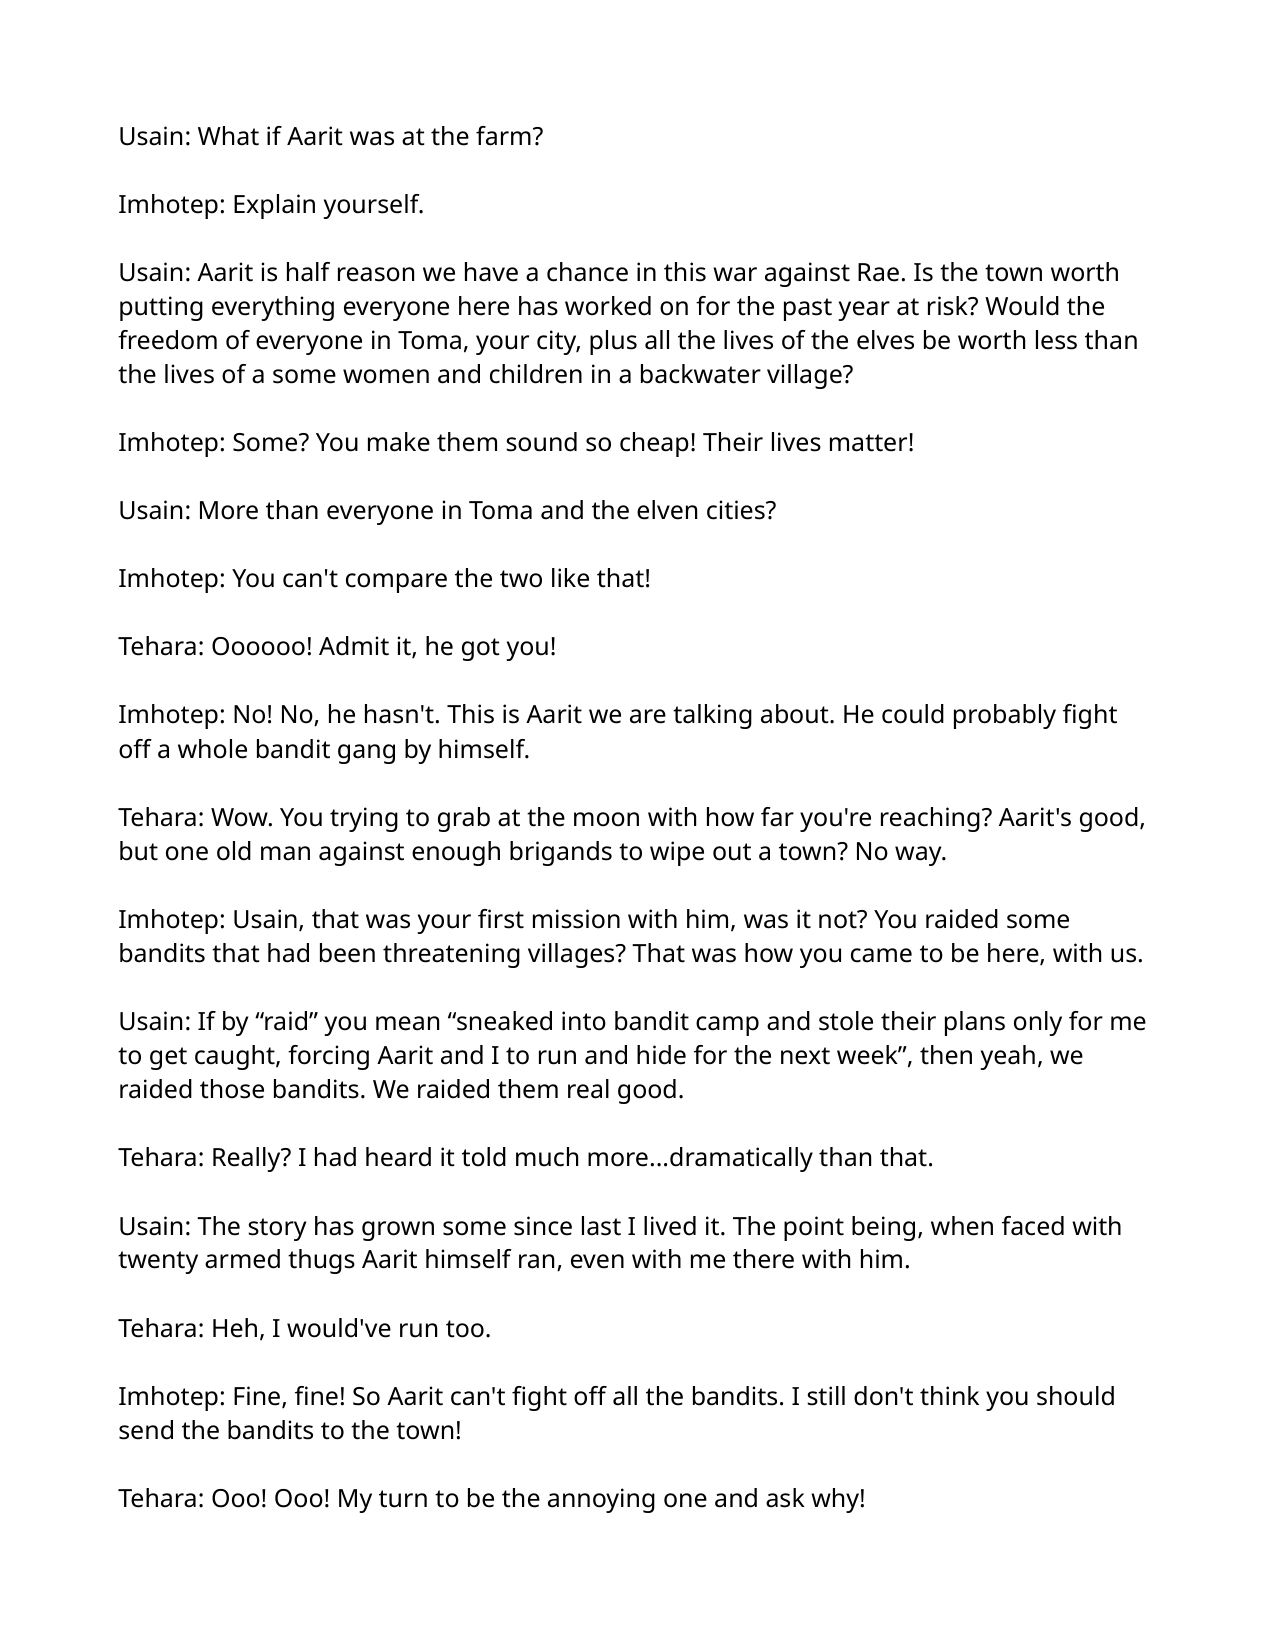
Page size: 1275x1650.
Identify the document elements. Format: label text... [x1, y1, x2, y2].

text Imhotep: Explain yourself. [118, 186, 1157, 220]
text Usain: Aarit is half reason we have a chance in this war against Rae. Is the town worth putting everything everyone here has worked on for the past year at risk? Would the freedom of everyone in Toma, your city, plus all the lives of the elves be worth less than the lives of a some women and children in a backwater village? [118, 254, 1157, 391]
text Imhotep: Usain, that was your first mission with him, was it not? You raided some bandits that had been threatening villages? That was how you came to be here, with us. [118, 902, 1157, 970]
text Tehara: Oooooo! Admit it, he got you! [118, 629, 1157, 663]
text Tehara: Ooo! Ooo! My turn to be the annoying one and ask why! [118, 1481, 1157, 1515]
text Tehara: Heh, I would've run too. [118, 1310, 1157, 1344]
text Imhotep: Some? You make them sound so cheap! Their lives matter! [118, 425, 1157, 459]
text Imhotep: Fine, fine! So Aarit can't fight off all the bandits. I still don't think you should send the bandits to the town! [118, 1378, 1157, 1447]
text Tehara: Wow. You trying to grab at the moon with how far you're reaching? Aarit's good, but one old man against enough brigands to wipe out a town? No way. [118, 799, 1157, 867]
text Usain: More than everyone in Toma and the elven cities? [118, 493, 1157, 527]
text Usain: If by “raid” you mean “sneaked into bandit camp and stole their plans only for me to get caught, forcing Aarit and I to run and hide for the next week”, then yeah, we raided those bandits. We raided them real good. [118, 1004, 1157, 1106]
text Usain: The story has grown some since last I lived it. The point being, when faced with twenty armed thugs Aarit himself ran, even with me there with him. [118, 1208, 1157, 1276]
text Imhotep: You can't compare the two like that! [118, 561, 1157, 595]
text Imhotep: No! No, he hasn't. This is Aarit we are talking about. He could probably fight off a whole bandit gang by himself. [118, 697, 1157, 765]
text Usain: What if Aarit was at the farm? [118, 118, 1157, 152]
text Tehara: Really? I had heard it told much more...dramatically than that. [118, 1140, 1157, 1174]
